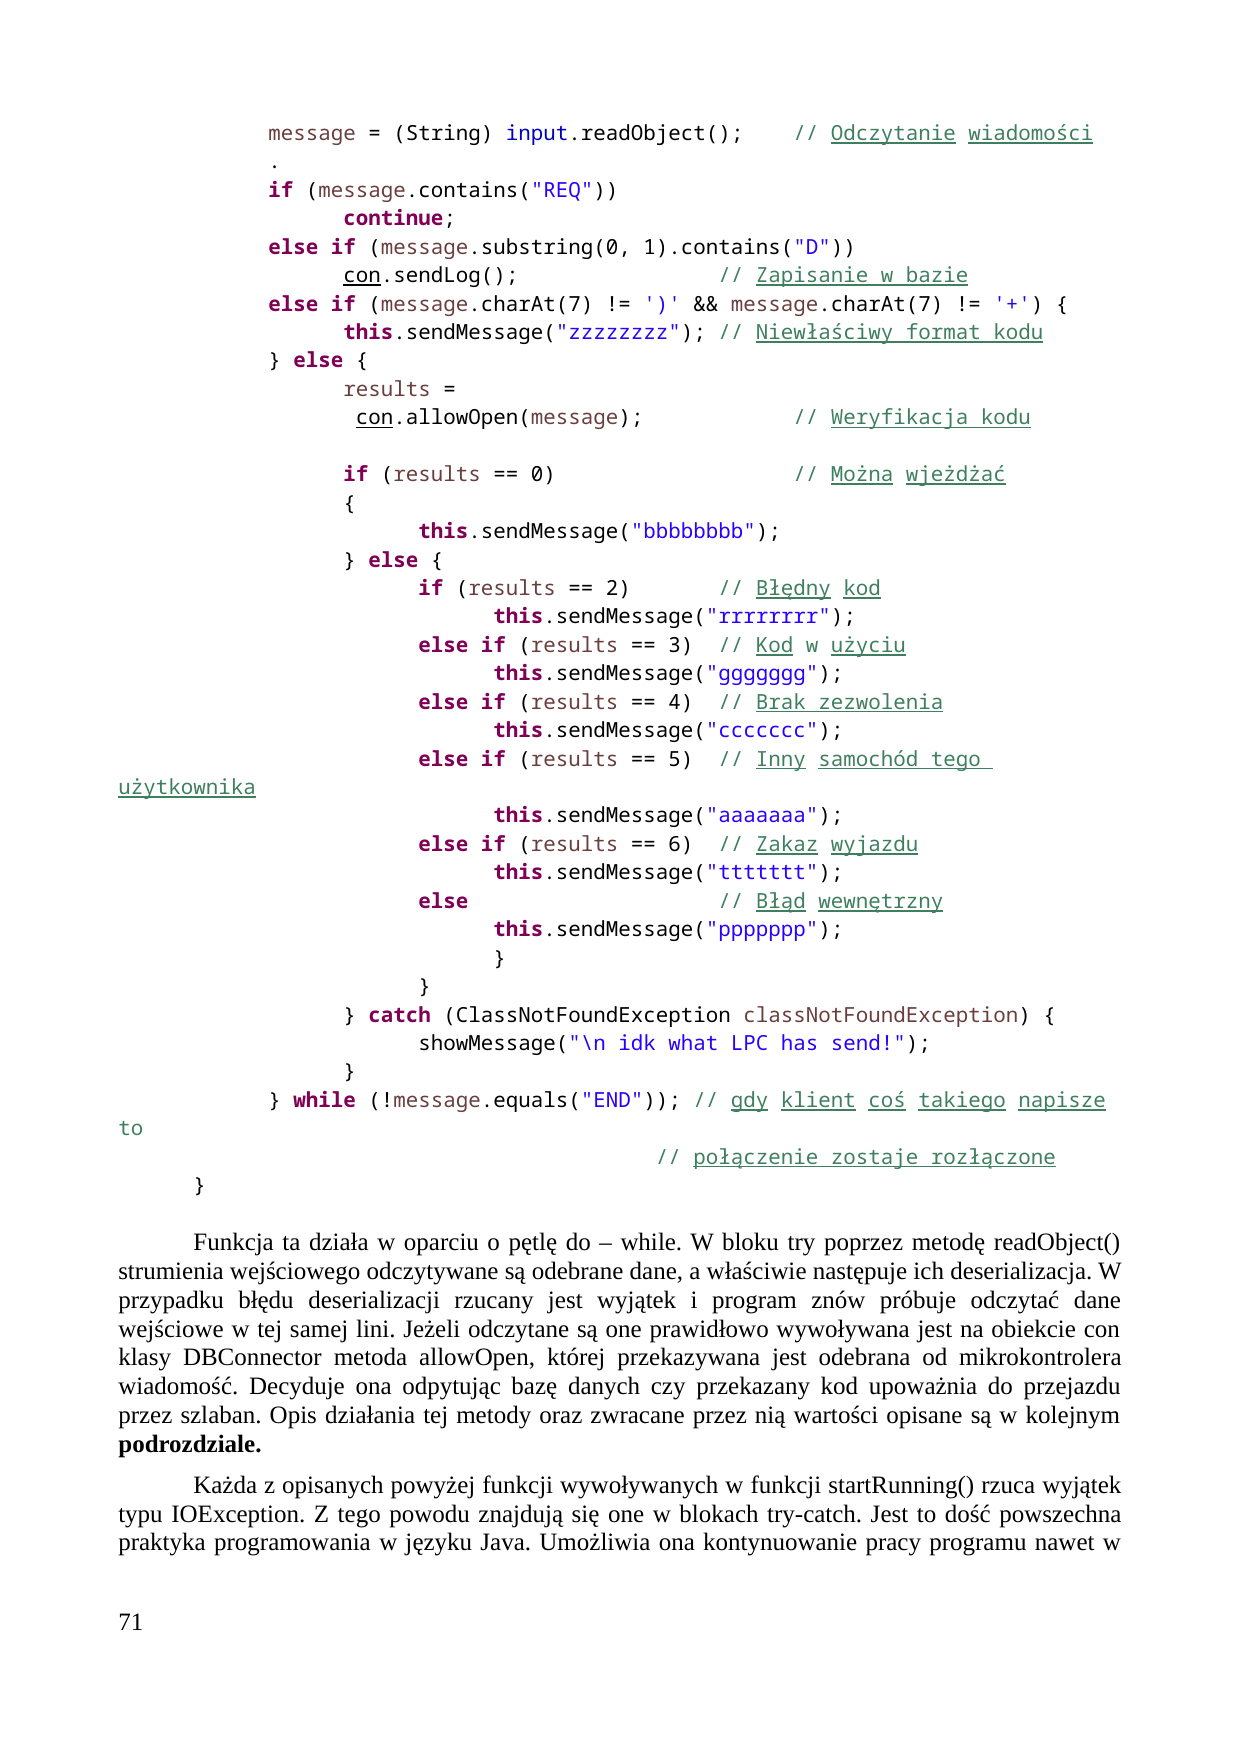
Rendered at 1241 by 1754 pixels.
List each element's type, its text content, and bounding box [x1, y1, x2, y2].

text . [118, 147, 1122, 175]
text { [118, 488, 1122, 516]
text if (results == 2) // Błędny kod [118, 573, 1122, 602]
text showMessage("\n idk what LPC has send!"); [118, 1028, 1122, 1057]
text else if (results == 3) // Kod w użyciu [118, 630, 1122, 658]
text } catch (ClassNotFoundException classNotFoundException) { [118, 1000, 1122, 1028]
text this.sendMessage("ppppppp"); [118, 914, 1122, 943]
text con.allowOpen(message); // Weryfikacja kodu [118, 402, 1122, 431]
text } [118, 971, 1122, 1000]
text Każda z opisanych powyżej funkcji wywoływanych w funkcji startRunning() rzuca wyjątek typu IOException. Z tego powodu znajdują się one w blokach try-catch. Jest to dość powszechna praktyka programowania w języku Java. Umożliwia ona kontynuowanie pracy programu nawet w [118, 1470, 1122, 1556]
text this.sendMessage("ggggggg"); [118, 658, 1122, 687]
text con.sendLog(); // Zapisanie w bazie [118, 260, 1122, 289]
text this.sendMessage("ccccccc"); [118, 715, 1122, 744]
text else if (message.substring(0, 1).contains("D")) [118, 232, 1122, 260]
text } while (!message.equals("END")); // gdy klient coś takiego napisze to [118, 1085, 1122, 1142]
text this.sendMessage("zzzzzzzz"); // Niewłaściwy format kodu [118, 317, 1122, 346]
text this.sendMessage("aaaaaaa"); [118, 801, 1122, 829]
text results = [118, 374, 1122, 402]
text if (message.contains("REQ")) [118, 175, 1122, 203]
text this.sendMessage("ttttttt"); [118, 857, 1122, 886]
text else if (results == 4) // Brak zezwolenia [118, 687, 1122, 715]
text // połączenie zostaje rozłączone [118, 1142, 1122, 1170]
text else if (results == 6) // Zakaz wyjazdu [118, 829, 1122, 857]
text else // Błąd wewnętrzny [118, 886, 1122, 914]
text Funkcja ta działa w oparciu o pętlę do – while. W bloku try poprzez metodę readObject() strumienia wejściowego odczytywane są odebrane dane, a właściwie następuje ich deserializacja. W przypadku błędu deserializacji rzucany jest wyjątek i program znów próbuje odczytać dane wejściowe w tej samej lini. Jeżeli odczytane są one prawidłowo wywoływana jest na obiekcie con klasy DBConnector metoda allowOpen, której przekazywana jest odebrana od mikrokontrolera wiadomość. Decyduje ona odpytując bazę danych czy przekazany kod upoważnia do przejazdu przez szlaban. Opis działania tej metody oraz zwracane przez nią wartości opisane są w kolejnym podrozdziale. [118, 1227, 1122, 1457]
text else if (results == 5) // Inny samochód tego użytkownika [118, 744, 1122, 801]
text } else { [118, 545, 1122, 573]
text if (results == 0) // Można wjeżdżać [118, 459, 1122, 488]
text } [118, 943, 1122, 971]
text } [118, 1057, 1122, 1085]
text else if (message.charAt(7) != ')' && message.charAt(7) != '+') { [118, 289, 1122, 317]
text this.sendMessage("rrrrrrrr"); [118, 602, 1122, 630]
text continue; [118, 203, 1122, 232]
text } else { [118, 346, 1122, 374]
text } [118, 1170, 1122, 1199]
text this.sendMessage("bbbbbbbb"); [118, 516, 1122, 545]
text message = (String) input.readObject(); // Odczytanie wiadomości [118, 118, 1122, 147]
